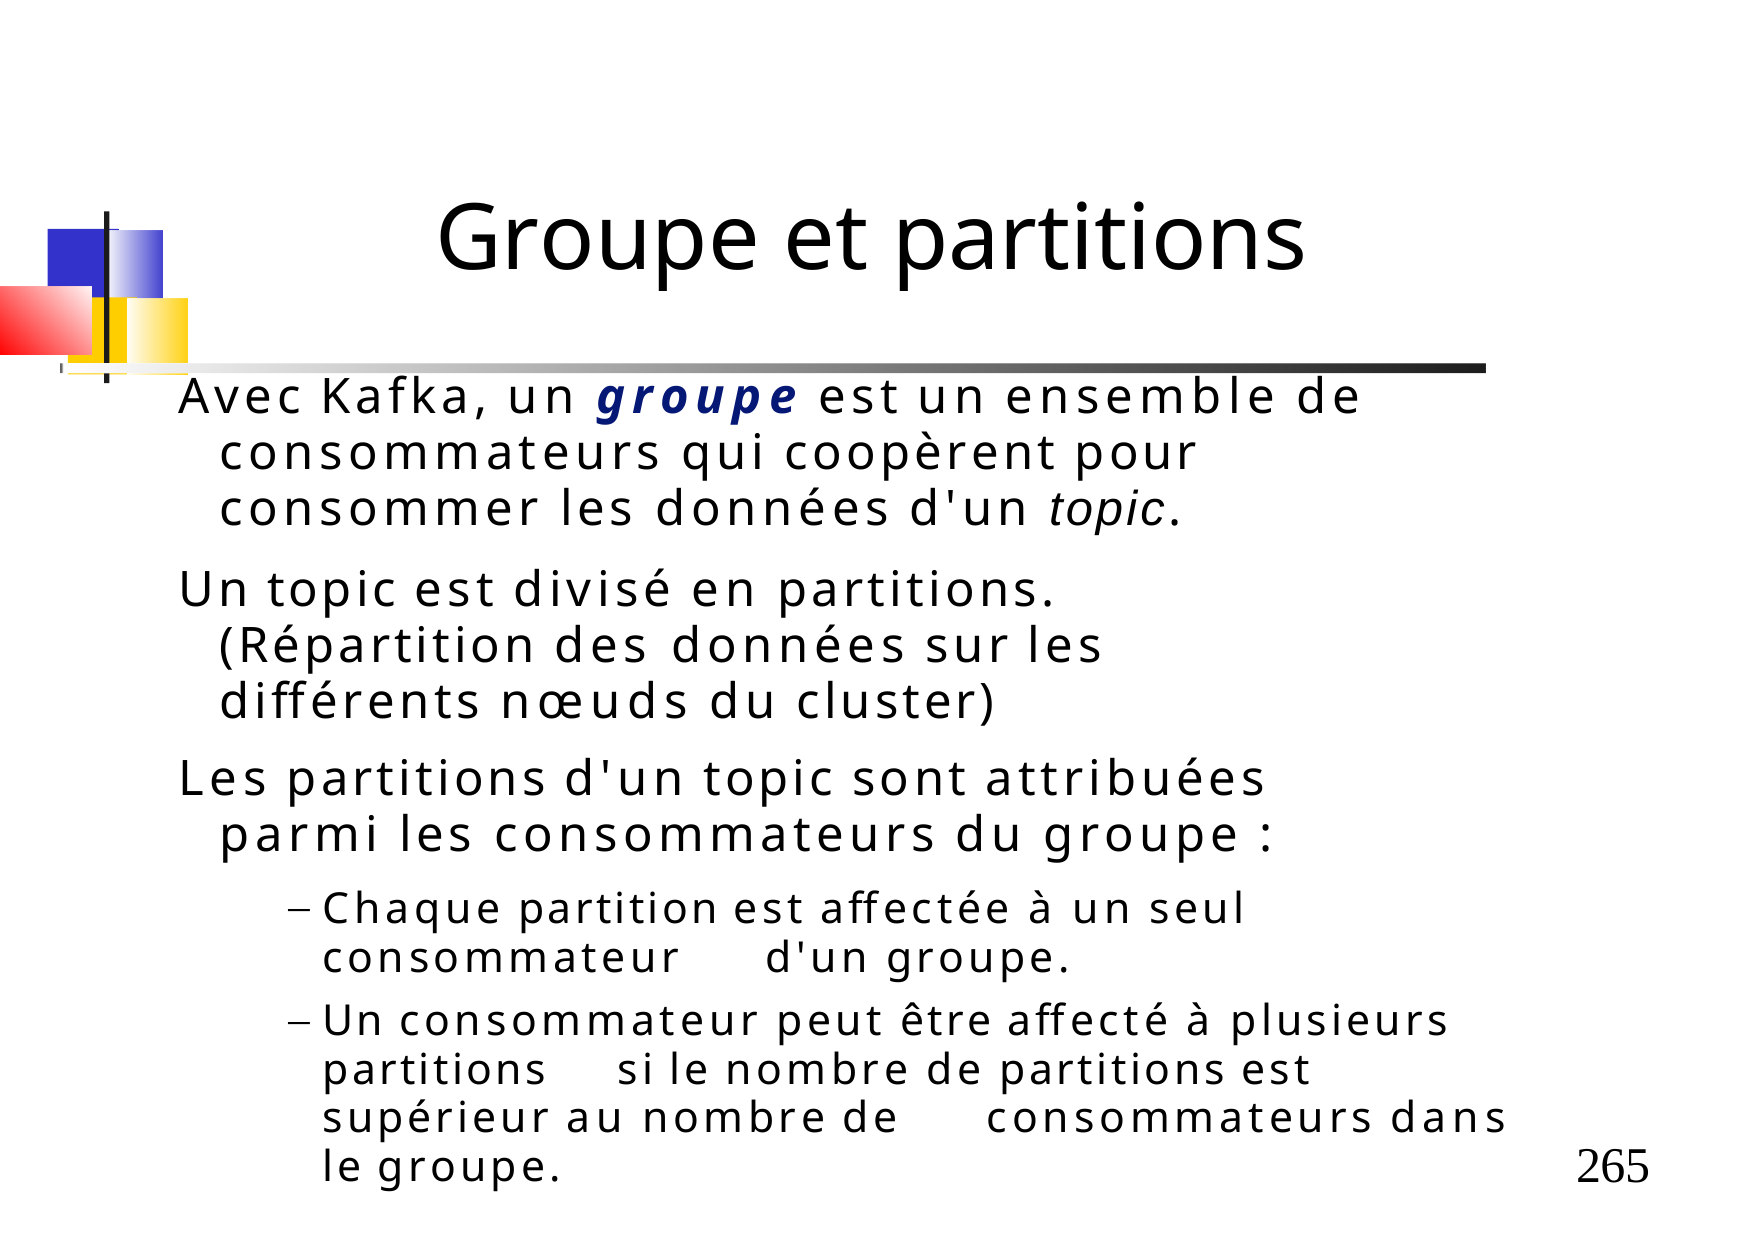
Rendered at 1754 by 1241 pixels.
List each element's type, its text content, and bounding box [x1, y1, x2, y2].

picture [0, 285, 92, 355]
picture [60, 229, 179, 384]
title Groupe et partitions [179, 183, 1564, 393]
slide_number 265 [1569, 1135, 1660, 1241]
text_box Avec Kafka, un groupe est un ensemble de consommateurs qui coopèrent pour consommer les données d'un topic. Un topic est divisé en partitions. (Répartition des données sur les différents nœuds du cluster) Les partitions d'un topic sont attribuées parmi les consommateurs du groupe : Chaque partition est affectée à un seul consommateur d'un groupe. Un consommateur peut être affecté à plusieurs partitions si le nombre de partitions est supérieur au nombre de consommateurs dans le groupe. [177, 364, 1550, 1192]
